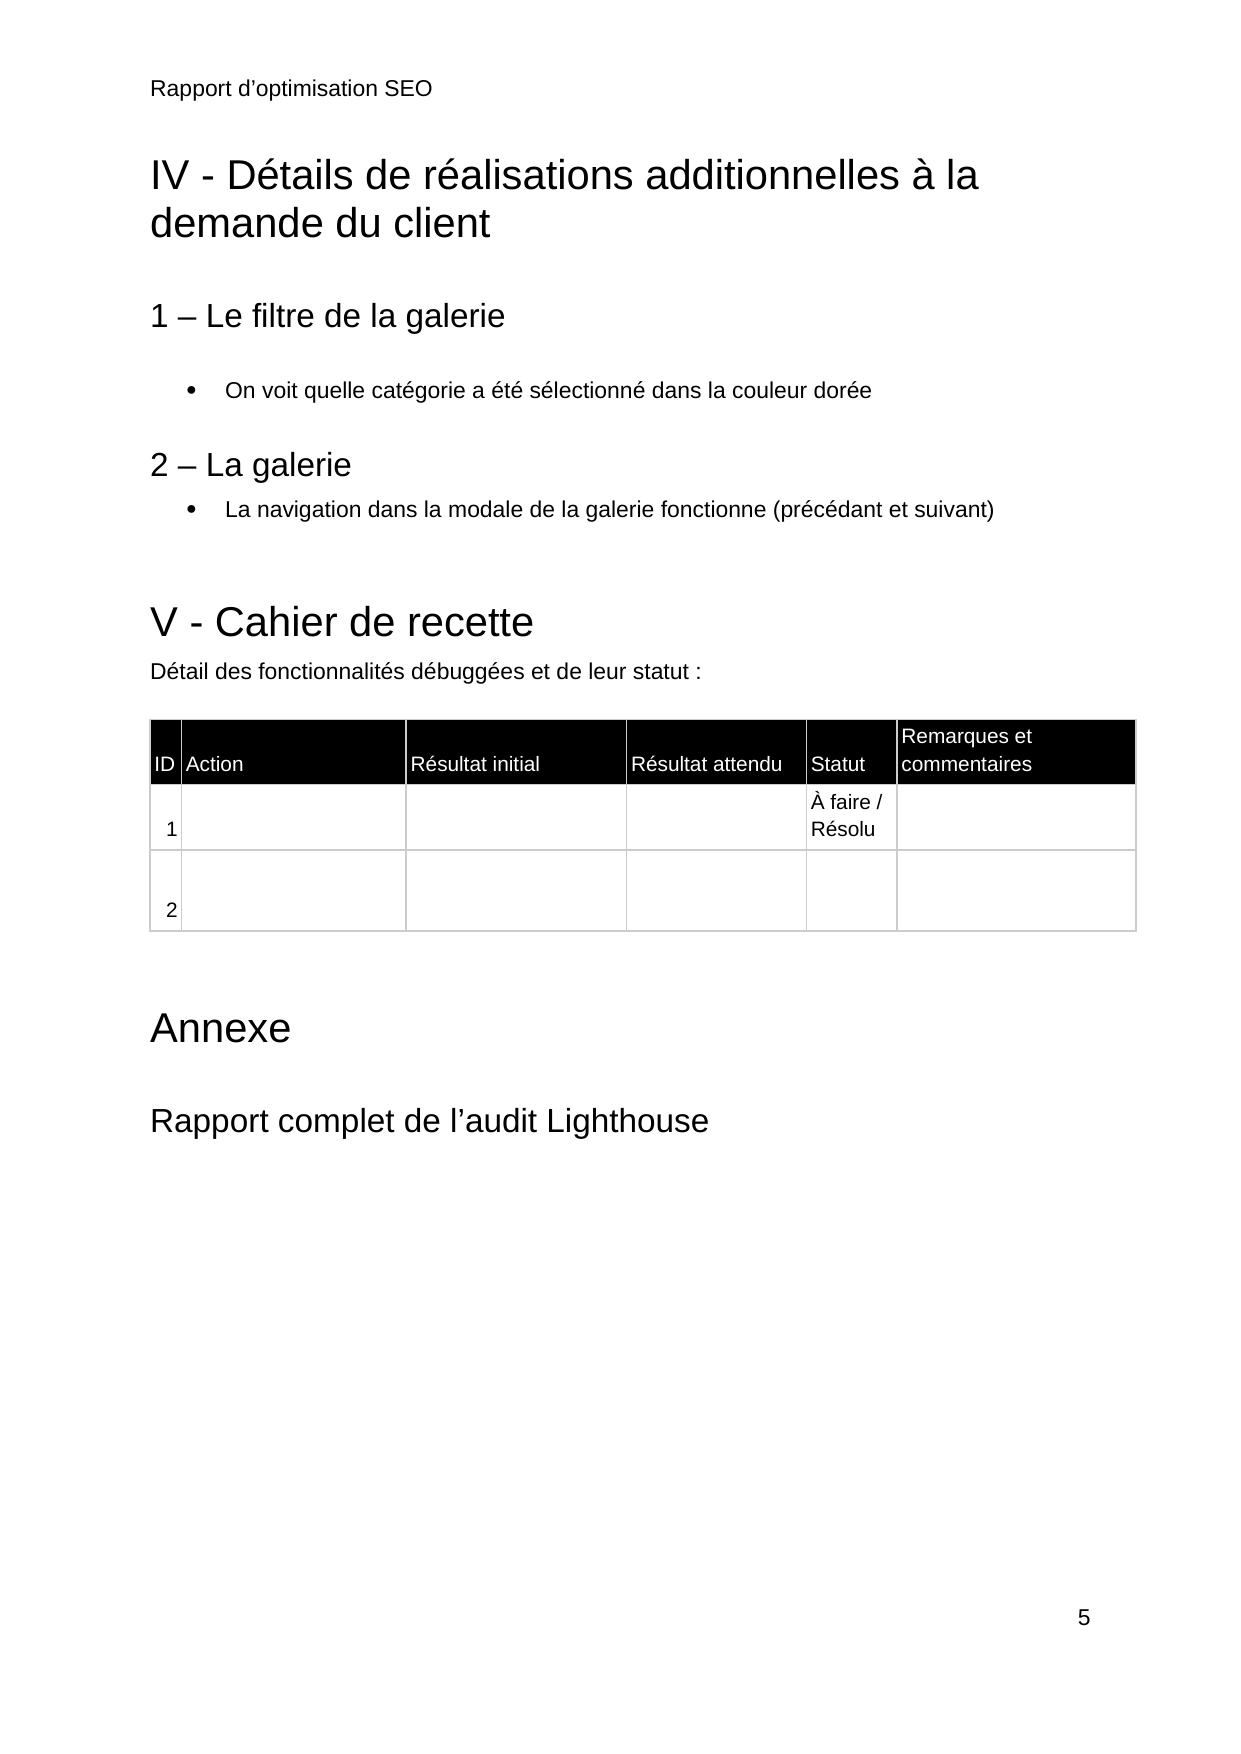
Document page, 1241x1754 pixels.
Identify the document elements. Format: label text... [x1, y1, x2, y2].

table_header Résultat initial [407, 720, 626, 784]
subtitle IV - Détails de réalisations additionnelles à la demande du client [150, 150, 1090, 246]
subtitle Rapport complet de l’audit Lighthouse [150, 1102, 1090, 1140]
table_cell 2 [151, 851, 181, 930]
table_cell [898, 785, 1135, 849]
table_cell [627, 851, 806, 930]
table_cell [182, 851, 405, 930]
table_header Action [182, 720, 405, 784]
list On voit quelle catégorie a été sélectionné dans la couleur dorée [187, 377, 1090, 403]
table_header Résultat attendu [627, 720, 806, 784]
subtitle 1 – Le filtre de la galerie [150, 296, 1090, 334]
table_header Remarques et commentaires [898, 720, 1135, 784]
table_cell [807, 851, 896, 930]
subtitle Annexe [150, 1004, 1090, 1052]
table_cell [898, 851, 1135, 930]
table_header ID [151, 720, 181, 784]
list La navigation dans la modale de la galerie fonctionne (précédant et suivant) [187, 496, 1090, 522]
table_cell 1 [151, 785, 181, 849]
subtitle 2 – La galerie [150, 445, 1090, 483]
table_header Statut [807, 720, 896, 784]
table_cell [407, 851, 626, 930]
subtitle V - Cahier de recette [150, 598, 1090, 646]
table_cell [407, 785, 626, 849]
table_cell [182, 785, 405, 849]
table_cell [627, 785, 806, 849]
text Détail des fonctionnalités débuggées et de leur statut : [150, 658, 1090, 684]
table_cell À faire / Résolu [807, 785, 896, 849]
